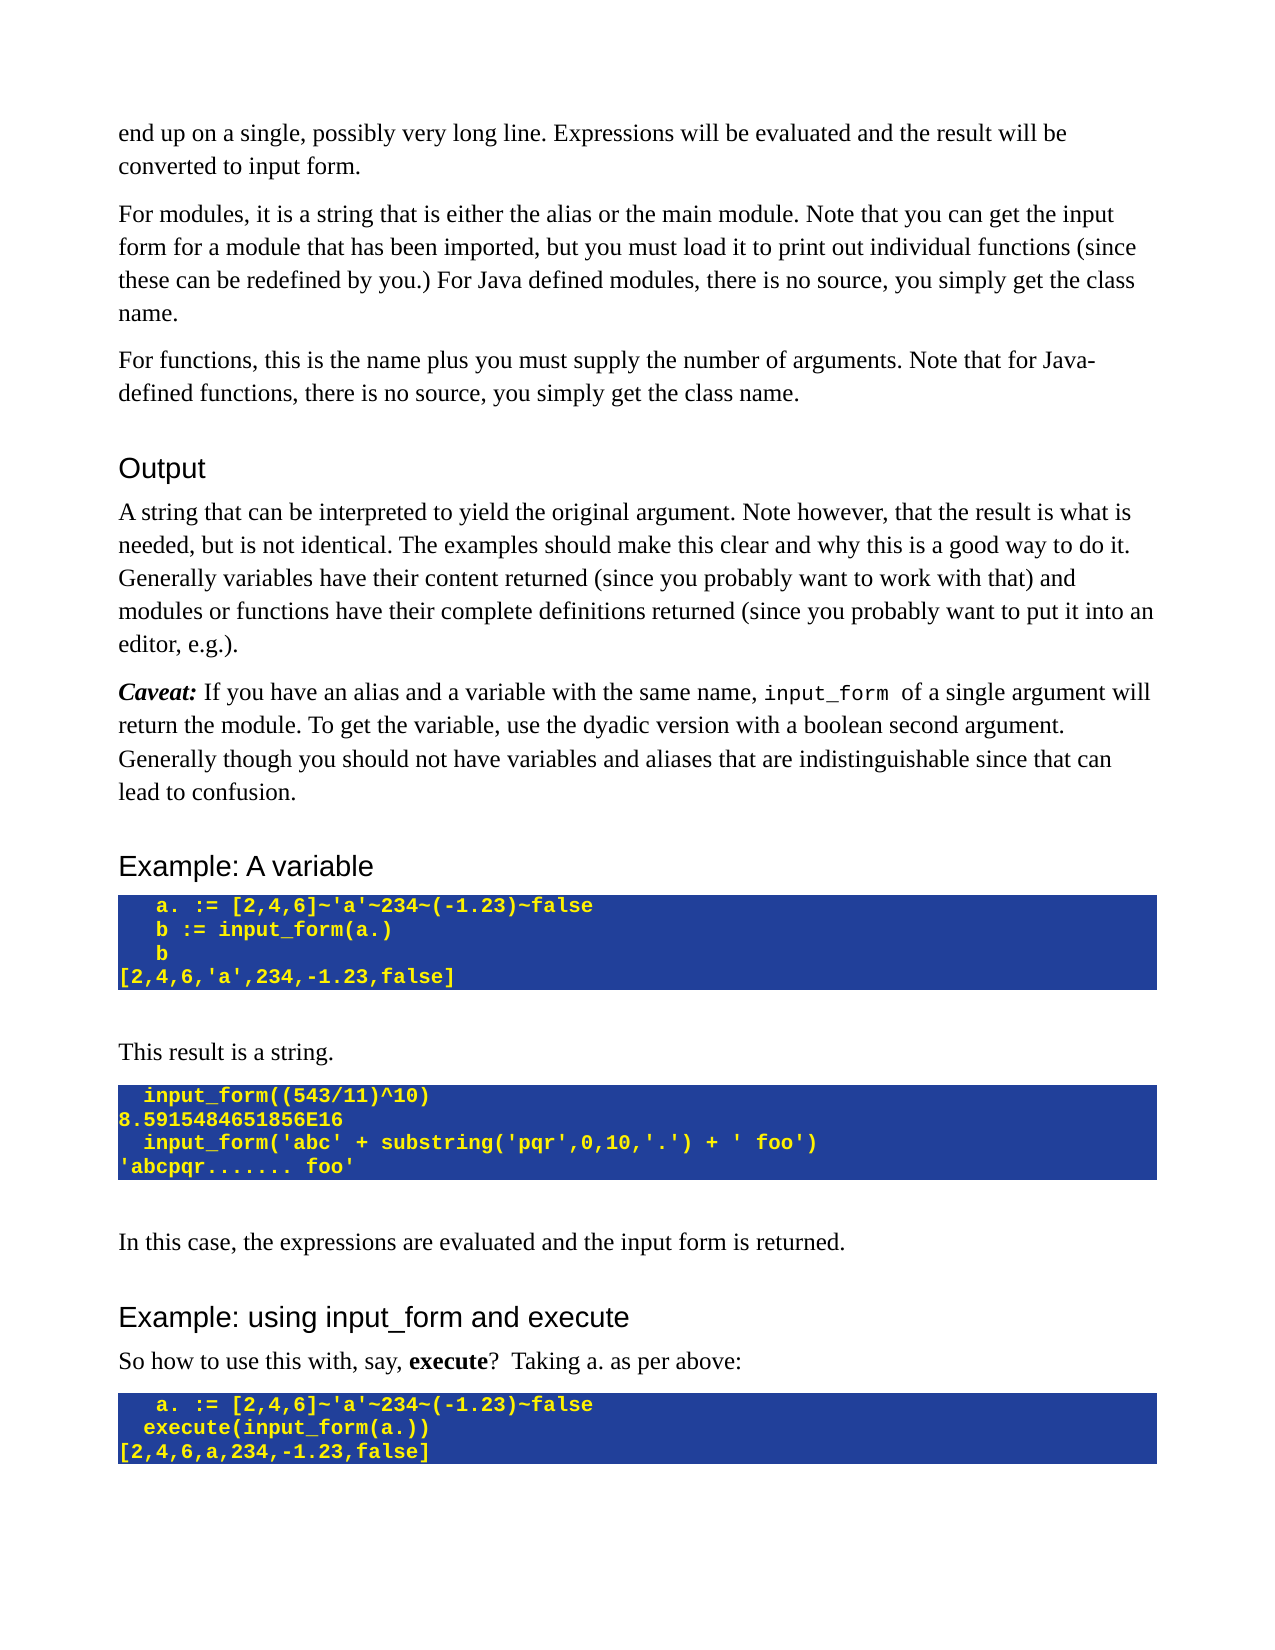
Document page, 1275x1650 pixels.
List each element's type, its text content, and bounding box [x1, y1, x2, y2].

text Caveat: If you have an alias and a variable with the same name, input_form of a single argument will return the module. To get the variable, use the dyadic version with a boolean second argument. Generally though you should not have variables and aliases that are indistinguishable since that can lead to confusion. [118, 677, 1157, 805]
text b := input_form(a.) [118, 919, 1157, 943]
text end up on a single, possibly very long line. Expressions will be evaluated and the result will be converted to input form. [118, 118, 1157, 180]
text For modules, it is a string that is either the alias or the main module. Note that you can get the input form for a module that has been imported, but you must load it to print out individual functions (since these can be redefined by you.) For Java defined modules, there is no source, you simply get the class name. [118, 199, 1157, 327]
subtitle Example: A variable [118, 849, 1157, 883]
text So how to use this with, say, execute? Taking a. as per above: [118, 1346, 1157, 1375]
text A string that can be interpreted to yield the original argument. Note however, that the result is what is needed, but is not identical. The examples should make this clear and why this is a good way to do it. Generally variables have their content returned (since you probably want to work with that) and modules or functions have their complete definitions returned (since you probably want to put it into an editor, e.g.). [118, 497, 1157, 658]
text In this case, the expressions are evaluated and the input form is returned. [118, 1227, 1157, 1256]
text execute(input_form(a.)) [118, 1417, 1157, 1441]
text b [118, 943, 1157, 966]
text 8.5915484651856E16 [118, 1109, 1157, 1132]
text 'abcpqr....... foo' [118, 1156, 1157, 1180]
text a. := [2,4,6]~'a'~234~(-1.23)~false [118, 1393, 1157, 1417]
subtitle Output [118, 451, 1157, 484]
text [2,4,6,'a',234,-1.23,false] [118, 966, 1157, 990]
text [2,4,6,a,234,-1.23,false] [118, 1441, 1157, 1464]
text input_form((543/11)^10) [118, 1085, 1157, 1109]
text a. := [2,4,6]~'a'~234~(-1.23)~false [118, 895, 1157, 919]
text For functions, this is the name plus you must supply the number of arguments. Note that for Java-defined functions, there is no source, you simply get the class name. [118, 345, 1157, 407]
subtitle Example: using input_form and execute [118, 1300, 1157, 1333]
text This result is a string. [118, 1037, 1157, 1066]
text input_form('abc' + substring('pqr',0,10,'.') + ' foo') [118, 1132, 1157, 1156]
